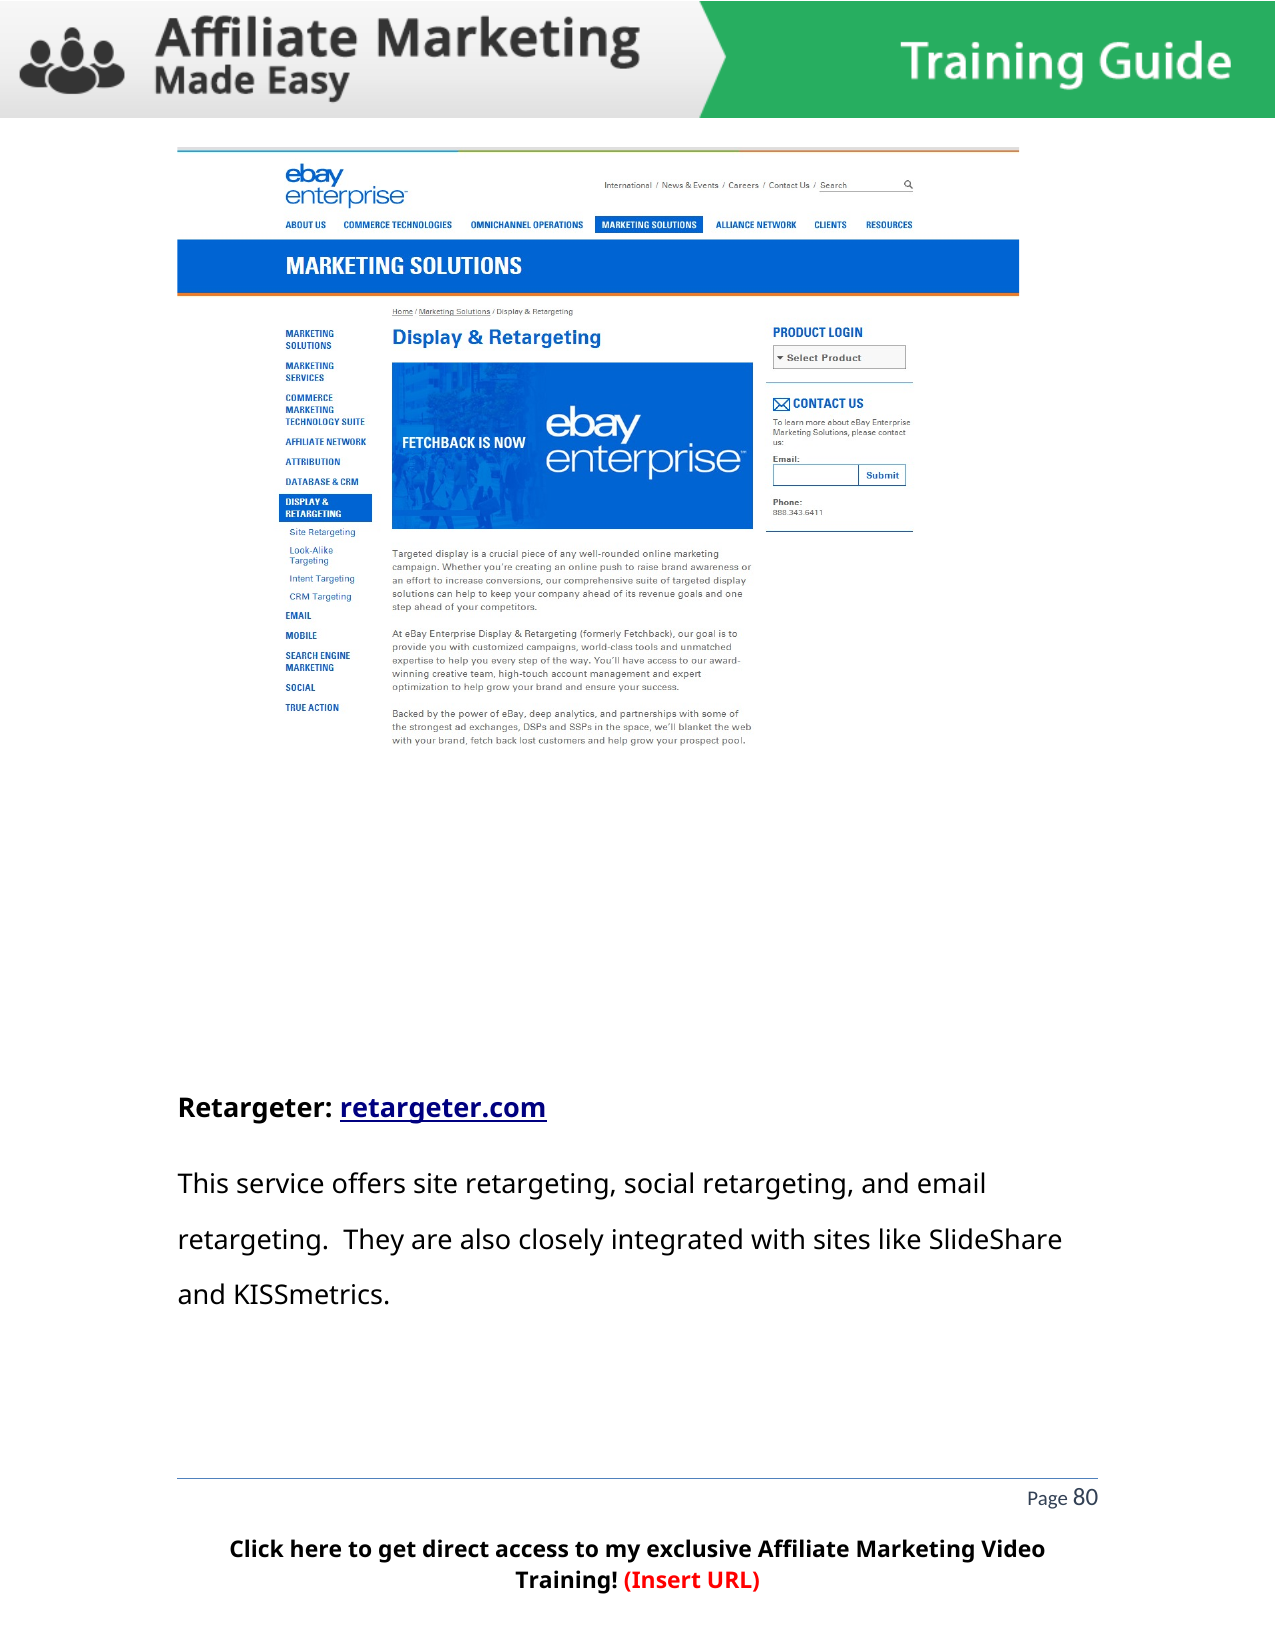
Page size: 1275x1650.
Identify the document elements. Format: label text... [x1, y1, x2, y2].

text This service offers site retargeting, social retargeting, and email retargeting. They are also closely integrated with sites like SlideShare and KISSmetrics. [177, 1165, 1098, 1312]
text Retargeter: retargeter.com [177, 1089, 1098, 1126]
